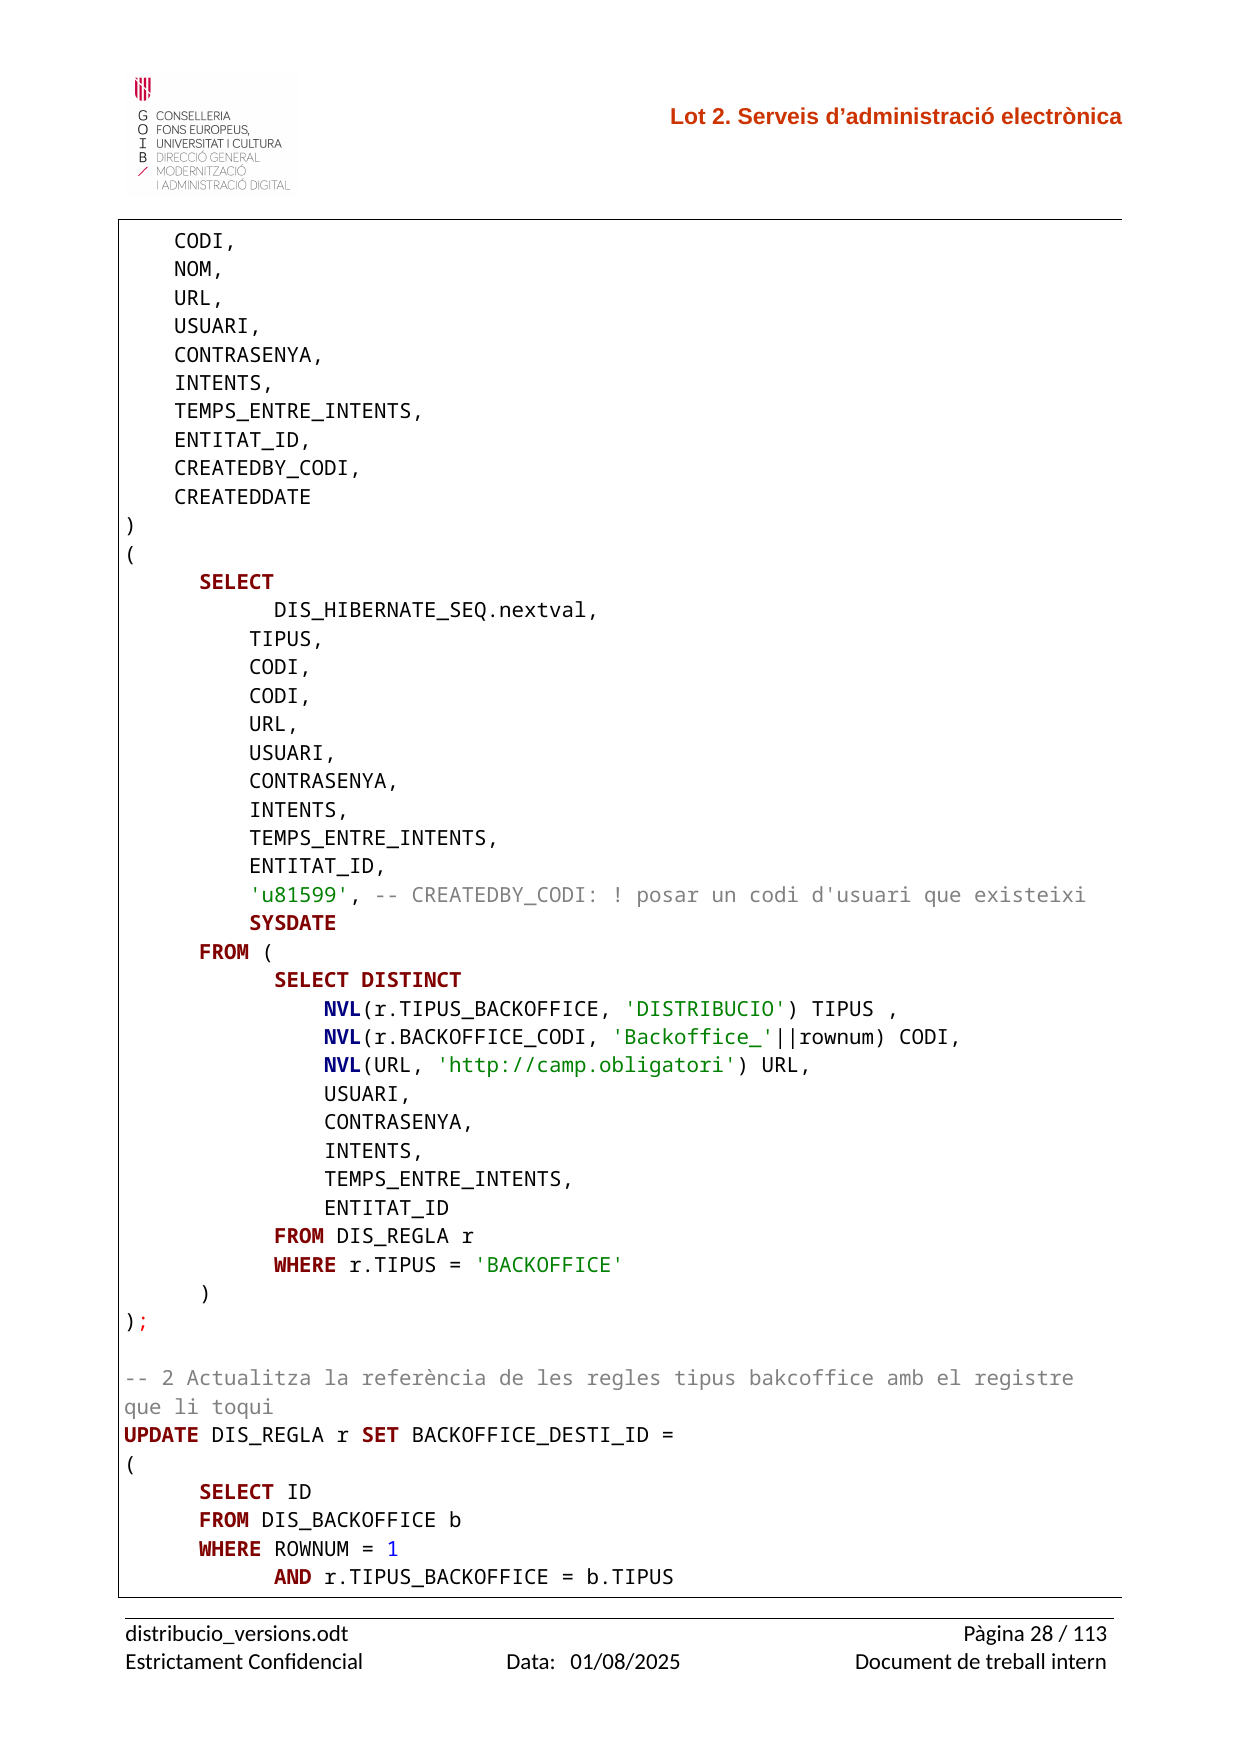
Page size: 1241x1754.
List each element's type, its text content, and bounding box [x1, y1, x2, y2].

table_header CODI, NOM, URL, USUARI, CONTRASENYA, INTENTS, TEMPS_ENTRE_INTENTS, ENTITAT_ID, CREATEDBY_CODI, CREATEDDATE ) ( SELECT DIS_HIBERNATE_SEQ.nextval, TIPUS, CODI, CODI, URL, USUARI, CONTRASENYA, INTENTS, TEMPS_ENTRE_INTENTS, ENTITAT_ID, 'u81599', -- CREATEDBY_CODI: ! posar un codi d'usuari que existeixi SYSDATE FROM ( SELECT DISTINCT NVL(r.TIPUS_BACKOFFICE, 'DISTRIBUCIO') TIPUS , NVL(r.BACKOFFICE_CODI, 'Backoffice_'||rownum) CODI, NVL(URL, 'http://camp.obligatori') URL, USUARI, CONTRASENYA, INTENTS, TEMPS_ENTRE_INTENTS, ENTITAT_ID FROM DIS_REGLA r WHERE r.TIPUS = 'BACKOFFICE' ) ); -- 2 Actualitza la referència de les regles tipus bakcoffice amb el registre que li toqui UPDATE DIS_REGLA r SET BACKOFFICE_DESTI_ID = ( SELECT ID FROM DIS_BACKOFFICE b WHERE ROWNUM = 1 AND r.TIPUS_BACKOFFICE = b.TIPUS [119, 220, 1122, 1597]
picture [126, 70, 299, 197]
